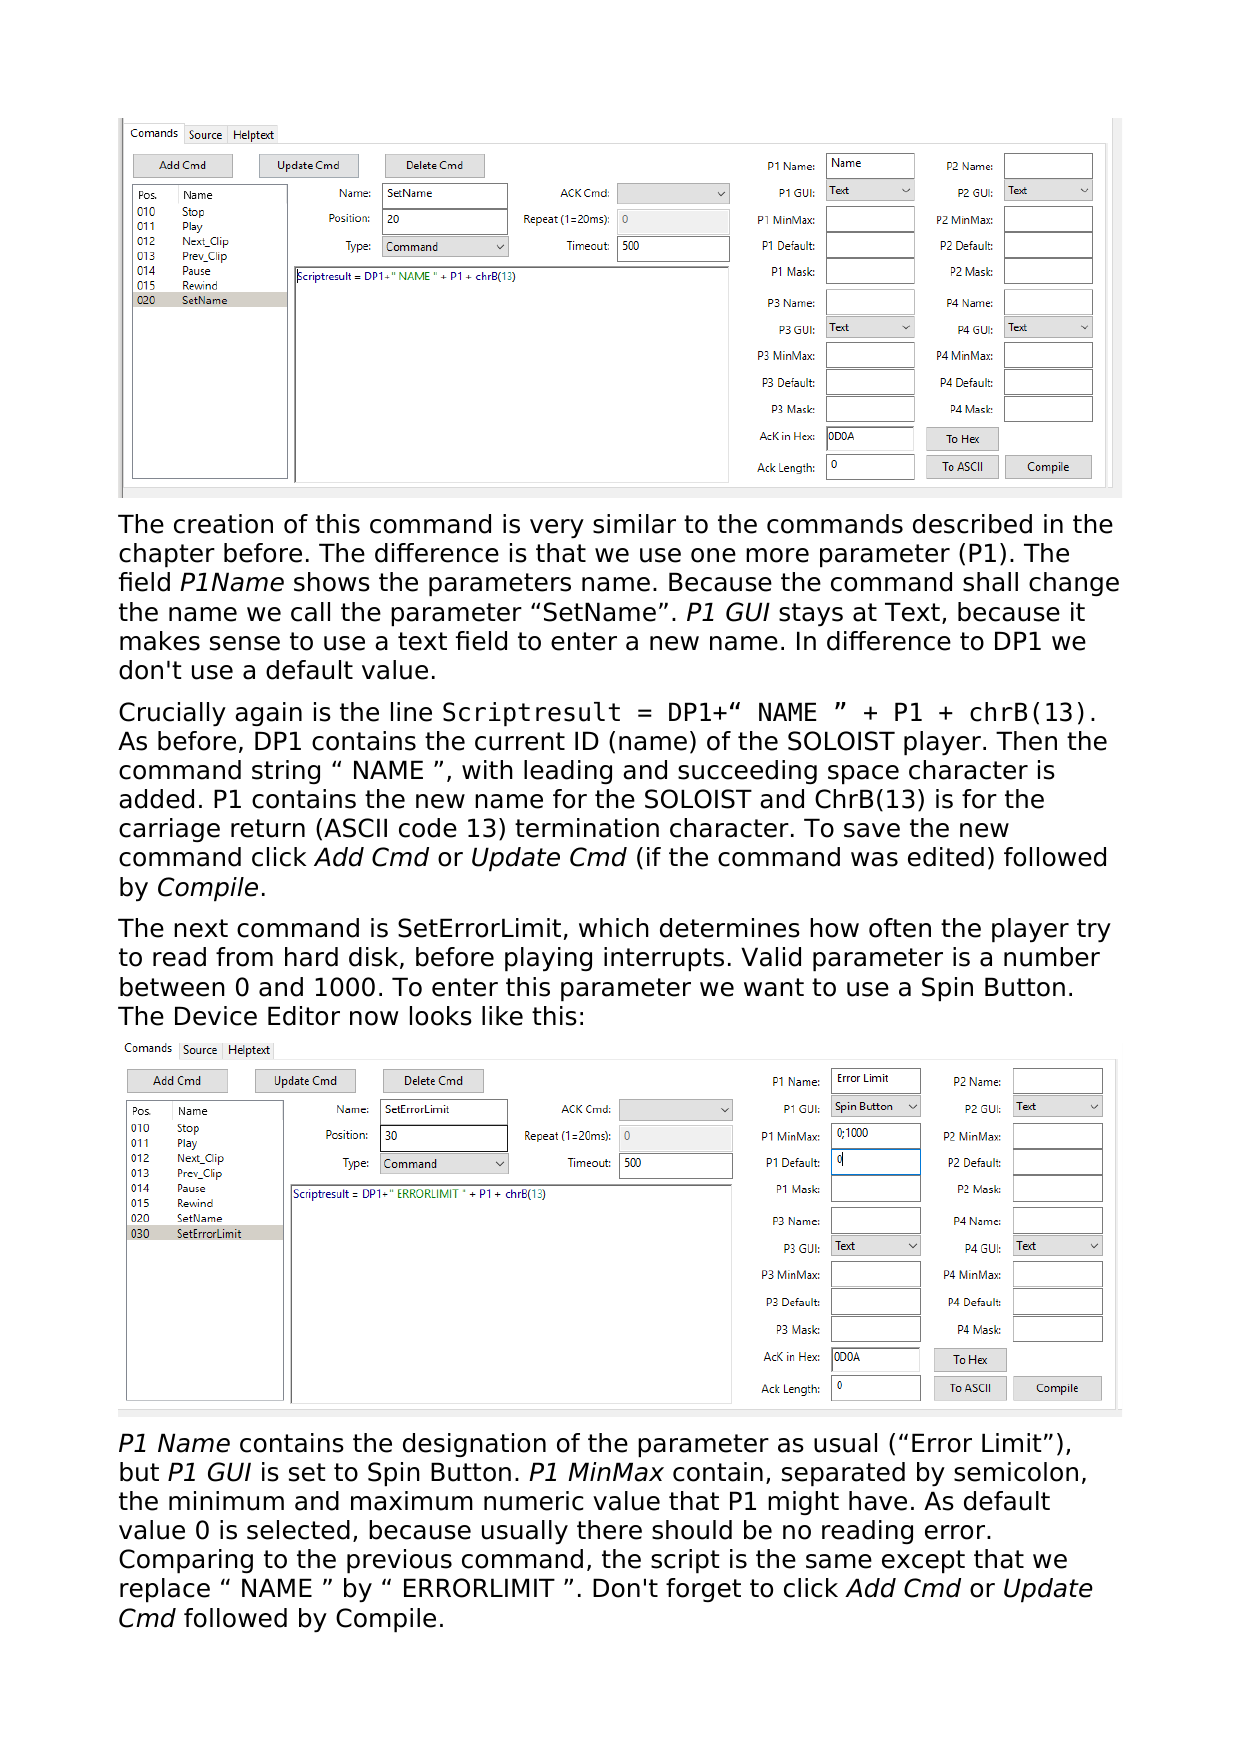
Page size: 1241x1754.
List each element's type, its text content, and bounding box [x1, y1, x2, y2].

text The next command is SetErrorLimit, which determines how often the player try to read from hard disk, before playing interrupts. Valid parameter is a number between 0 and 1000. To enter this parameter we want to use a Spin Button. The Device Editor now looks like this: [118, 914, 1122, 1031]
text The creation of this command is very similar to the commands described in the chapter before. The difference is that we use one more parameter (P1). The field P1Name shows the parameters name. Because the command shall change the name we call the parameter “SetName”. P1 GUI stays at Text, because it makes sense to use a text field to enter a new name. In difference to DP1 we don't use a default value. [118, 510, 1122, 685]
text Crucially again is the line Scriptresult = DP1+“ NAME ” + P1 + chrB(13). As before, DP1 contains the current ID (name) of the SOLOIST player. Then the command string “ NAME ”, with leading and succeeding space character is added. P1 contains the new name for the SOLOIST and ChrB(13) is for the carriage return (ASCII code 13) termination character. To save the new command click Add Cmd or Update Cmd (if the command was edited) followed by Compile. [118, 698, 1122, 902]
picture [118, 1043, 1123, 1417]
picture [118, 118, 1123, 498]
text P1 Name contains the designation of the parameter as usual (“Error Limit”), but P1 GUI is set to Spin Button. P1 MinMax contain, separated by semicolon, the minimum and maximum numeric value that P1 might have. As default value 0 is selected, because usually there should be no reading error. Comparing to the previous command, the script is the same except that we replace “ NAME ” by “ ERRORLIMIT ”. Don't forget to click Add Cmd or Update Cmd followed by Compile. [118, 1429, 1122, 1633]
